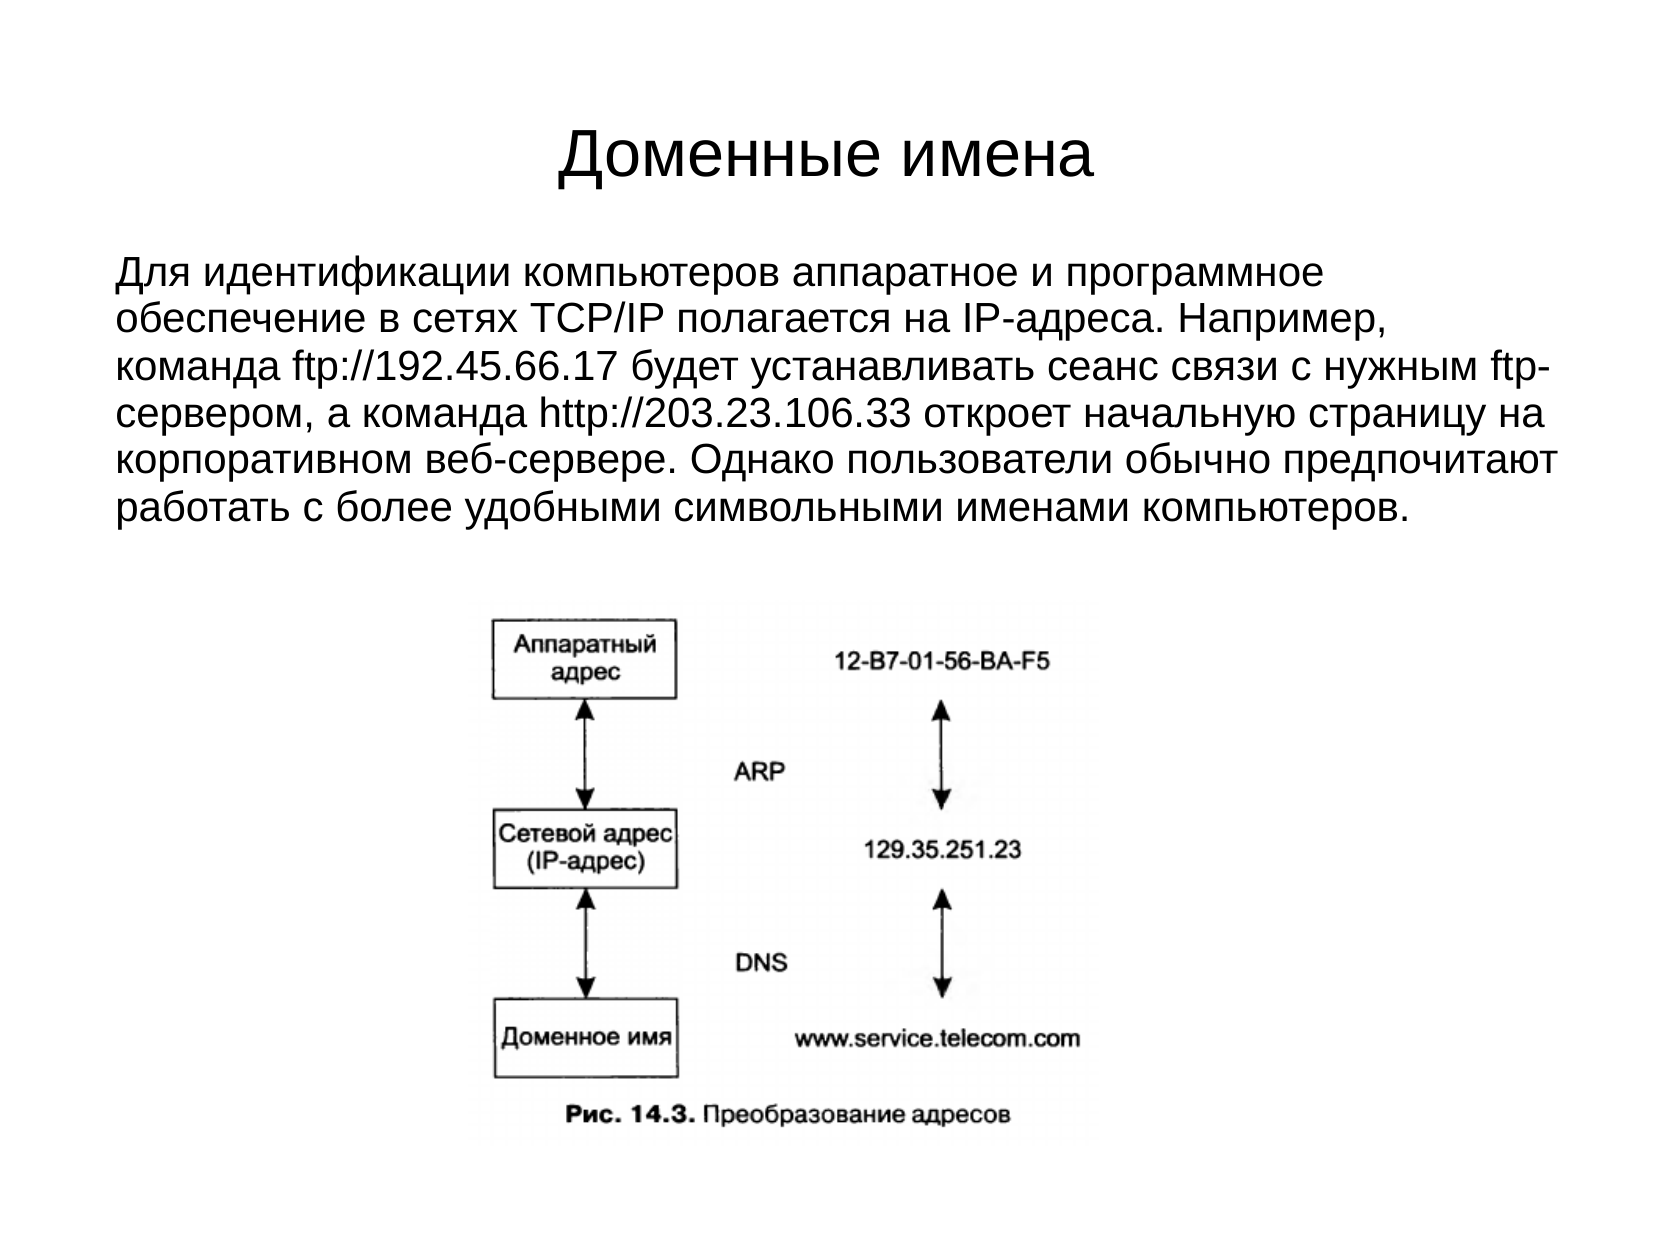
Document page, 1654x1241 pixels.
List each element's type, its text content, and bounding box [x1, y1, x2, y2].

list Для идентификации компьютеров аппаратное и программное обеспечение в сетях TCP/IP полагается на IP-адреса. Например, команда ftp://192.45.66.17 будет устанавливать сеанс связи с нужным ftp-сервером, а команда http://203.23.106.33 откроет начальную страницу на корпоративном веб-сервере. Однако пользователи обычно предпочитают работать с более удобными символьными именами компьютеров. [70, 248, 1559, 567]
title Доменные имена [82, 49, 1571, 257]
picture [468, 600, 1099, 1146]
